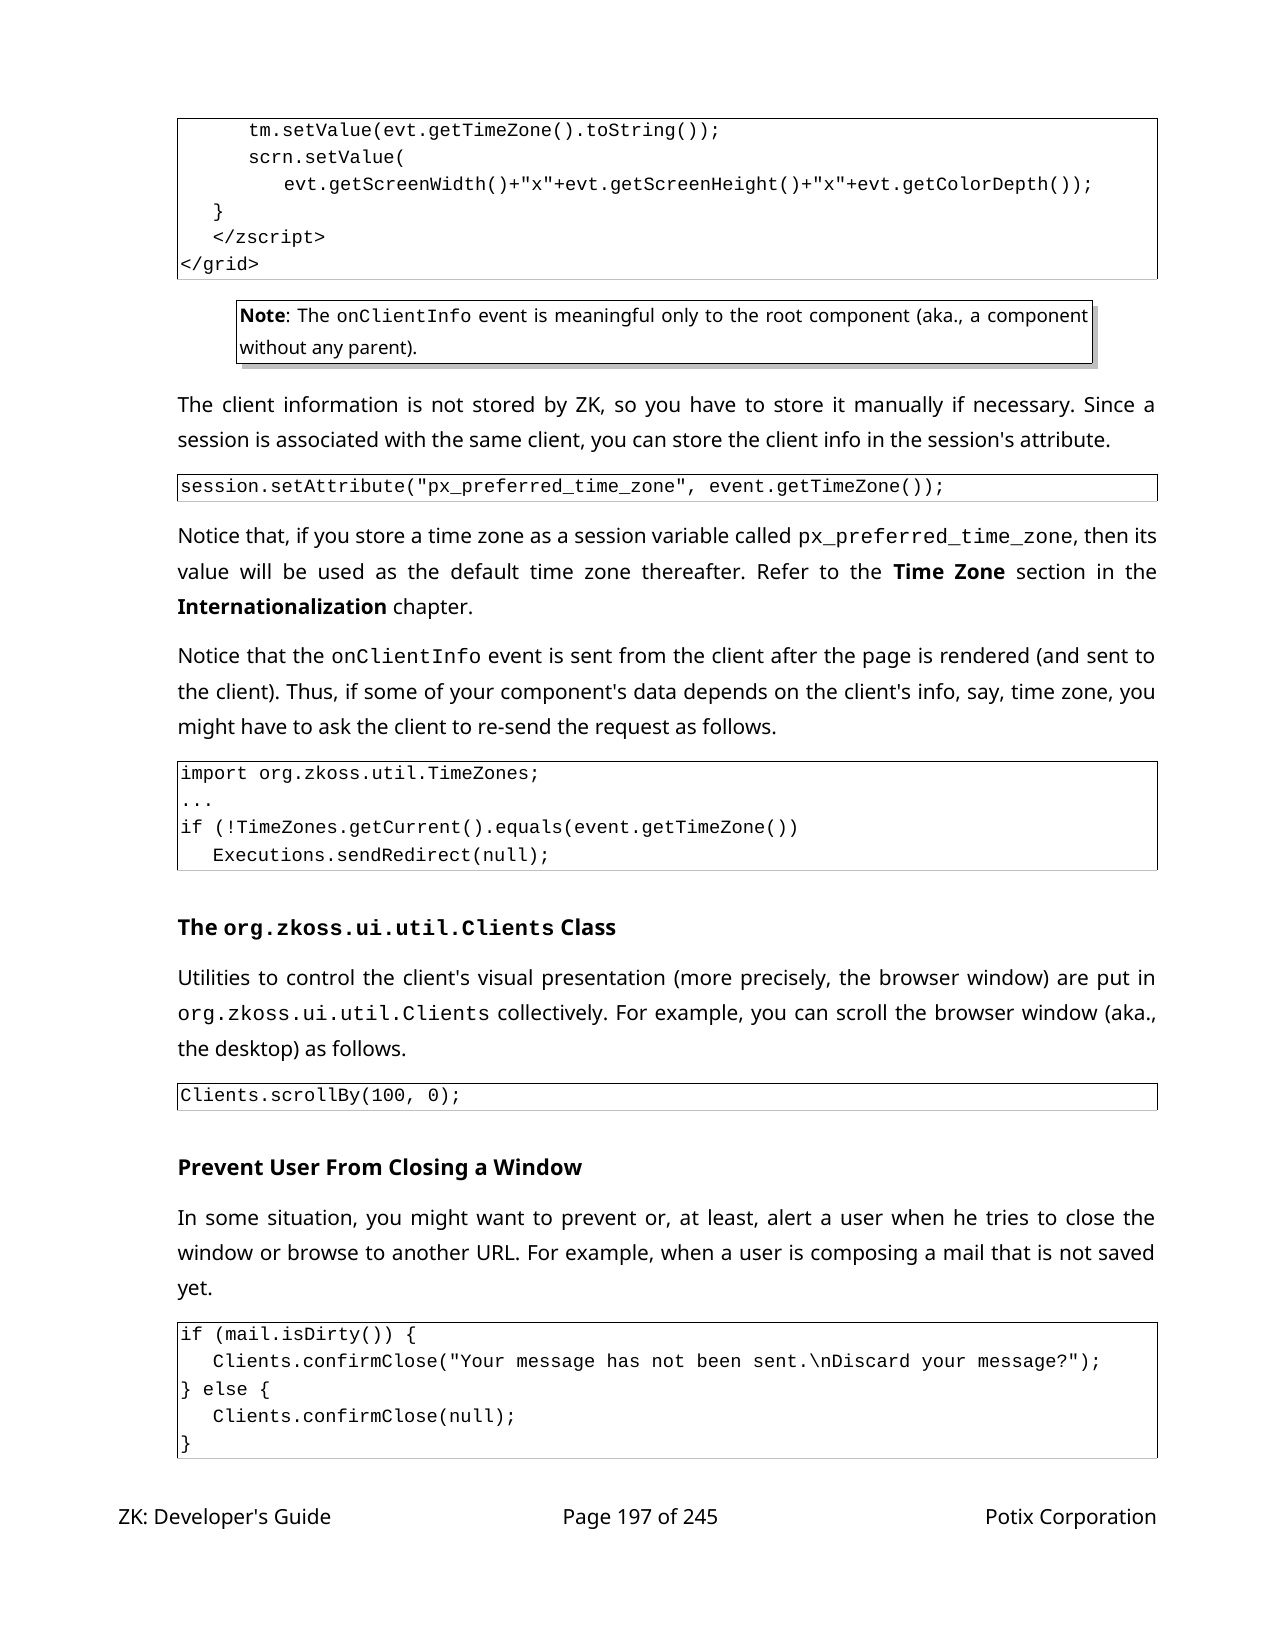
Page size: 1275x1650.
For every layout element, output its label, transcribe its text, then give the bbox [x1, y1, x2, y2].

text evt.getScreenWidth()+"x"+evt.getScreenHeight()+"x"+evt.getColorDepth()); } </zscript> </grid> [178, 172, 1157, 279]
text Notice that, if you store a time zone as a session variable called px_preferred_time_zone, then its value will be used as the default time zone thereafter. Refer to the Time Zone section in the Internationalization chapter. [177, 522, 1157, 621]
text Clients.confirmClose("Your message has not been sent.\nDiscard your message?"); [178, 1349, 1157, 1374]
text if (mail.isDirty()) { [178, 1323, 1157, 1346]
text import org.zkoss.util.TimeZones; [178, 762, 1157, 785]
text Clients.scrollBy(100, 0); [178, 1084, 1157, 1110]
text Executions.sendRedirect(null); [178, 842, 1157, 870]
subtitle The org.zkoss.ui.util.Clients Class [177, 912, 1157, 942]
text ... [178, 788, 1157, 812]
subtitle Prevent User From Closing a Window [177, 1152, 1157, 1182]
text } else { [178, 1377, 1157, 1401]
text session.setAttribute("px_preferred_time_zone", event.getTimeZone()); [178, 475, 1157, 501]
text Notice that the onClientInfo event is sent from the client after the page is rendered (and sent to the client). Thus, if some of your component's data depends on the client's info, say, time zone, you might have to ask the client to re-send the request as follows. [177, 641, 1157, 740]
text Clients.confirmClose(null); [178, 1404, 1157, 1428]
text Utilities to control the client's visual presentation (more precisely, the browser window) are put in org.zkoss.ui.util.Clients collectively. For example, you can scroll the browser window (aka., the desktop) as follows. [177, 963, 1157, 1062]
text } [178, 1431, 1157, 1458]
text tm.setValue(evt.getTimeZone().toString()); scrn.setValue( [178, 119, 1157, 169]
text The client information is not stored by ZK, so you have to store it manually if necessary. Since a session is associated with the same client, you can store the client info in the session's attribute. [177, 390, 1157, 453]
text In some situation, you might want to prevent or, at least, alert a user when he tries to close the window or browse to another URL. For example, when a user is composing a mail that is not saved yet. [177, 1203, 1157, 1302]
text Note: The onClientInfo event is meaningful only to the root component (aka., a component without any parent). [237, 301, 1092, 363]
text if (!TimeZones.getCurrent().equals(event.getTimeZone()) [178, 815, 1157, 839]
